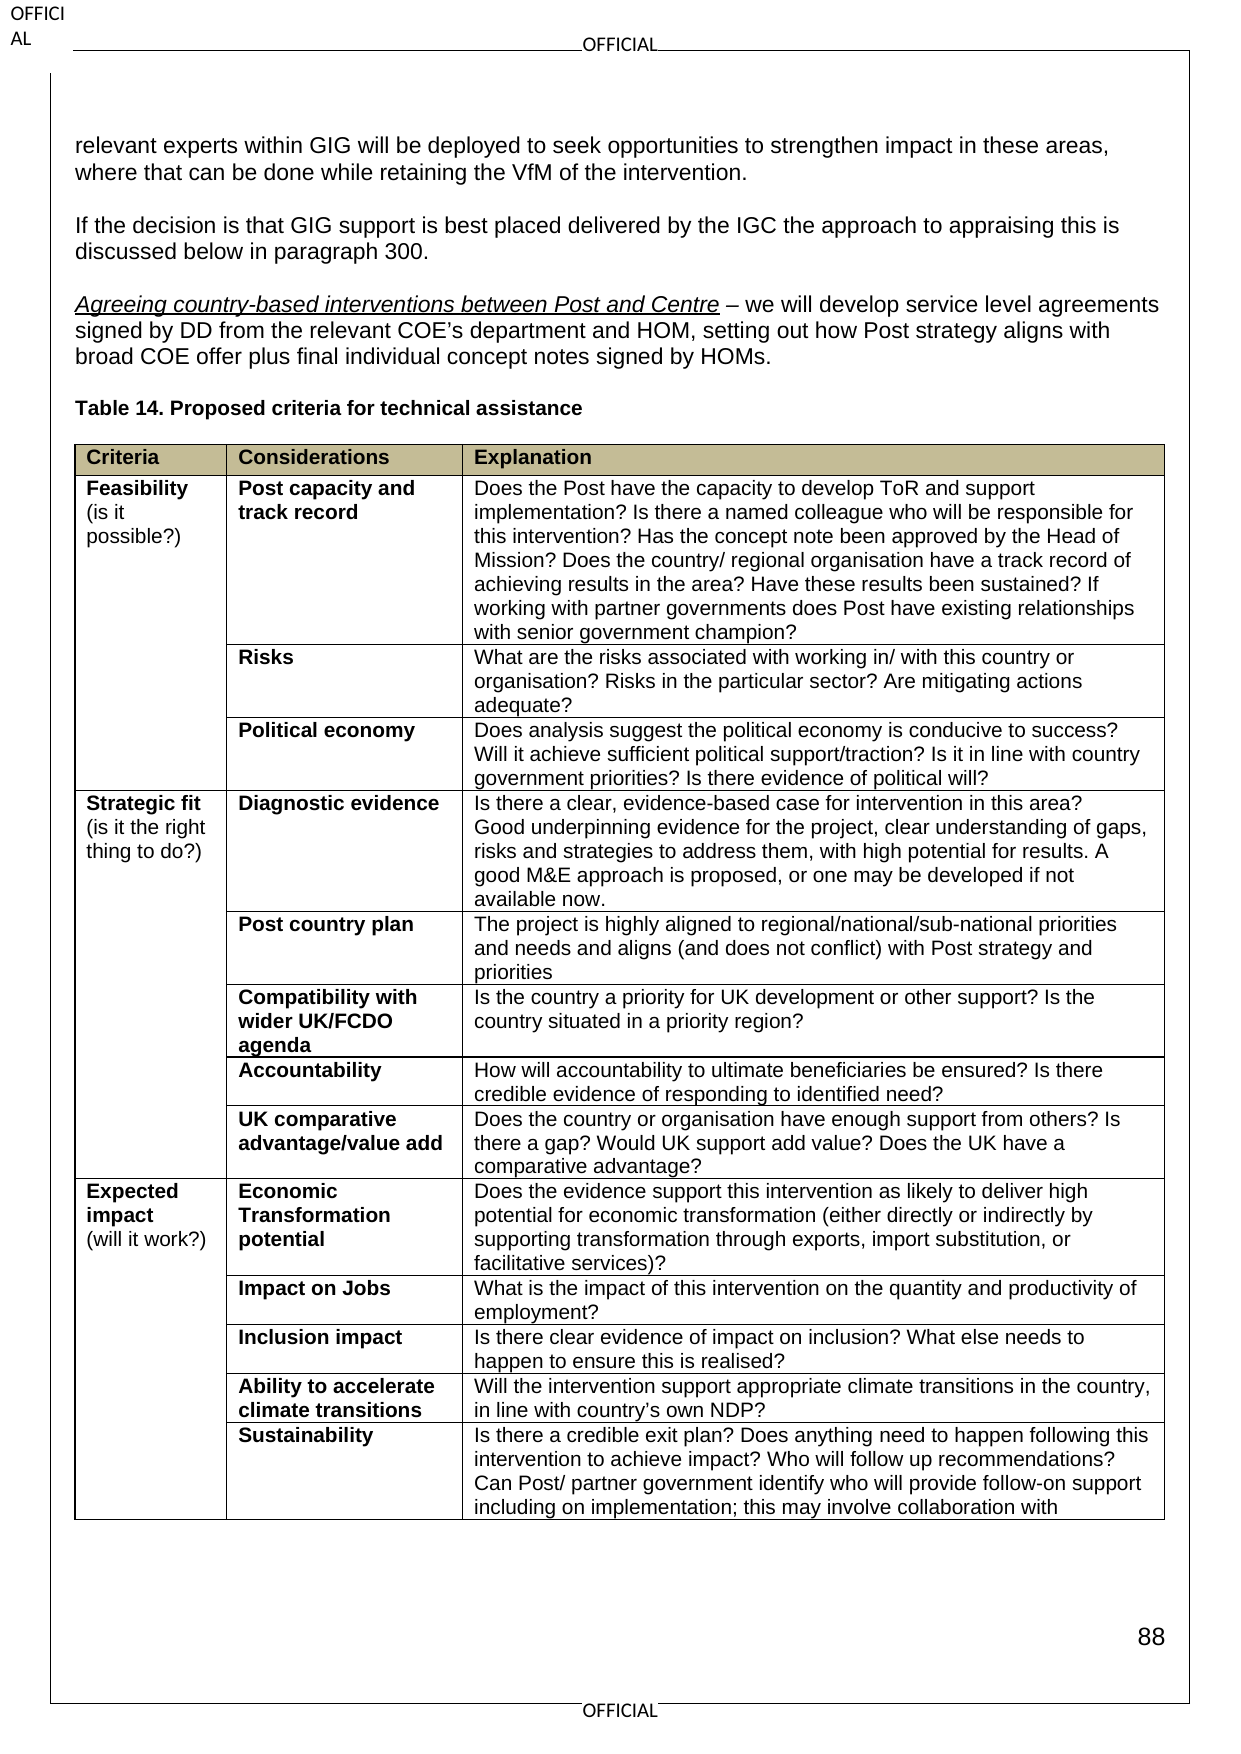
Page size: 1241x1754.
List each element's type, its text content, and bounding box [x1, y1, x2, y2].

table_cell Impact on Jobs [227, 1276, 462, 1324]
table_cell Post country plan [227, 912, 462, 983]
table_cell What is the impact of this intervention on the quantity and productivity of employment? [463, 1276, 1164, 1324]
table_cell Accountability [227, 1058, 462, 1105]
table_cell Is the country a priority for UK development or other support? Is the country situated in a priority region? [463, 985, 1164, 1056]
table_cell Compatibility with wider UK/FCDO agenda [227, 985, 462, 1056]
table_cell Diagnostic evidence [227, 791, 462, 911]
table_header Explanation [463, 445, 1164, 475]
table_cell Feasibility (is it possible?) [76, 476, 226, 790]
table_cell Sustainability [227, 1423, 462, 1519]
table_cell Economic Transformation potential [227, 1179, 462, 1275]
table_cell Risks [227, 645, 462, 717]
table_cell Does the evidence support this intervention as likely to deliver high potential for economic transformation (either directly or indirectly by supporting transformation through exports, import substitution, or facilitative services)? [463, 1179, 1164, 1275]
table_cell How will accountability to ultimate beneficiaries be ensured? Is there credible evidence of responding to identified need? [463, 1058, 1164, 1105]
table_cell Post capacity and track record [227, 476, 462, 644]
table_cell What are the risks associated with working in/ with this country or organisation? Risks in the particular sector? Are mitigating actions adequate? [463, 645, 1164, 717]
text Table 14. Proposed criteria for technical assistance [75, 396, 1165, 420]
text If the decision is that GIG support is best placed delivered by the IGC the approach to appraising this is discussed below in paragraph 300. [75, 212, 1165, 264]
text relevant experts within GIG will be deployed to seek opportunities to strengthen impact in these areas, where that can be done while retaining the VfM of the intervention. [75, 132, 1165, 185]
table_cell Does analysis suggest the political economy is conducive to success? Will it achieve sufficient political support/traction? Is it in line with country government priorities? Is there evidence of political will? [463, 718, 1164, 790]
table_cell Does the Post have the capacity to develop ToR and support implementation? Is there a named colleague who will be responsible for this intervention? Has the concept note been approved by the Head of Mission? Does the country/ regional organisation have a track record of achieving results in the area? Have these results been sustained? If working with partner governments does Post have existing relationships with senior government champion? [463, 476, 1164, 644]
table_cell Political economy [227, 718, 462, 790]
table_cell Ability to accelerate climate transitions [227, 1374, 462, 1422]
table_cell Is there a credible exit plan? Does anything need to happen following this intervention to achieve impact? Who will follow up recommendations? Can Post/ partner government identify who will provide follow-on support including on implementation; this may involve collaboration with [463, 1423, 1164, 1519]
table_header Considerations [227, 445, 462, 475]
table_cell Does the country or organisation have enough support from others? Is there a gap? Would UK support add value? Does the UK have a comparative advantage? [463, 1106, 1164, 1178]
table_cell Will the intervention support appropriate climate transitions in the country, in line with country’s own NDP? [463, 1374, 1164, 1422]
table_cell Is there a clear, evidence-based case for intervention in this area? Good underpinning evidence for the project, clear understanding of gaps, risks and strategies to address them, with high potential for results. A good M&E approach is proposed, or one may be developed if not available now. [463, 791, 1164, 911]
table_cell Is there clear evidence of impact on inclusion? What else needs to happen to ensure this is realised? [463, 1325, 1164, 1373]
text Agreeing country-based interventions between Post and Centre – we will develop service level agreements signed by DD from the relevant COE’s department and HOM, setting out how Post strategy aligns with broad COE offer plus final individual concept notes signed by HOMs. [75, 291, 1165, 370]
table_cell UK comparative advantage/value add [227, 1106, 462, 1178]
table_cell Inclusion impact [227, 1325, 462, 1373]
table_cell The project is highly aligned to regional/national/sub-national priorities and needs and aligns (and does not conflict) with Post strategy and priorities [463, 912, 1164, 983]
table_cell Strategic fit (is it the right thing to do?) [76, 791, 226, 1178]
table_cell Expected impact (will it work?) [76, 1179, 226, 1519]
table_header Criteria [76, 445, 226, 475]
